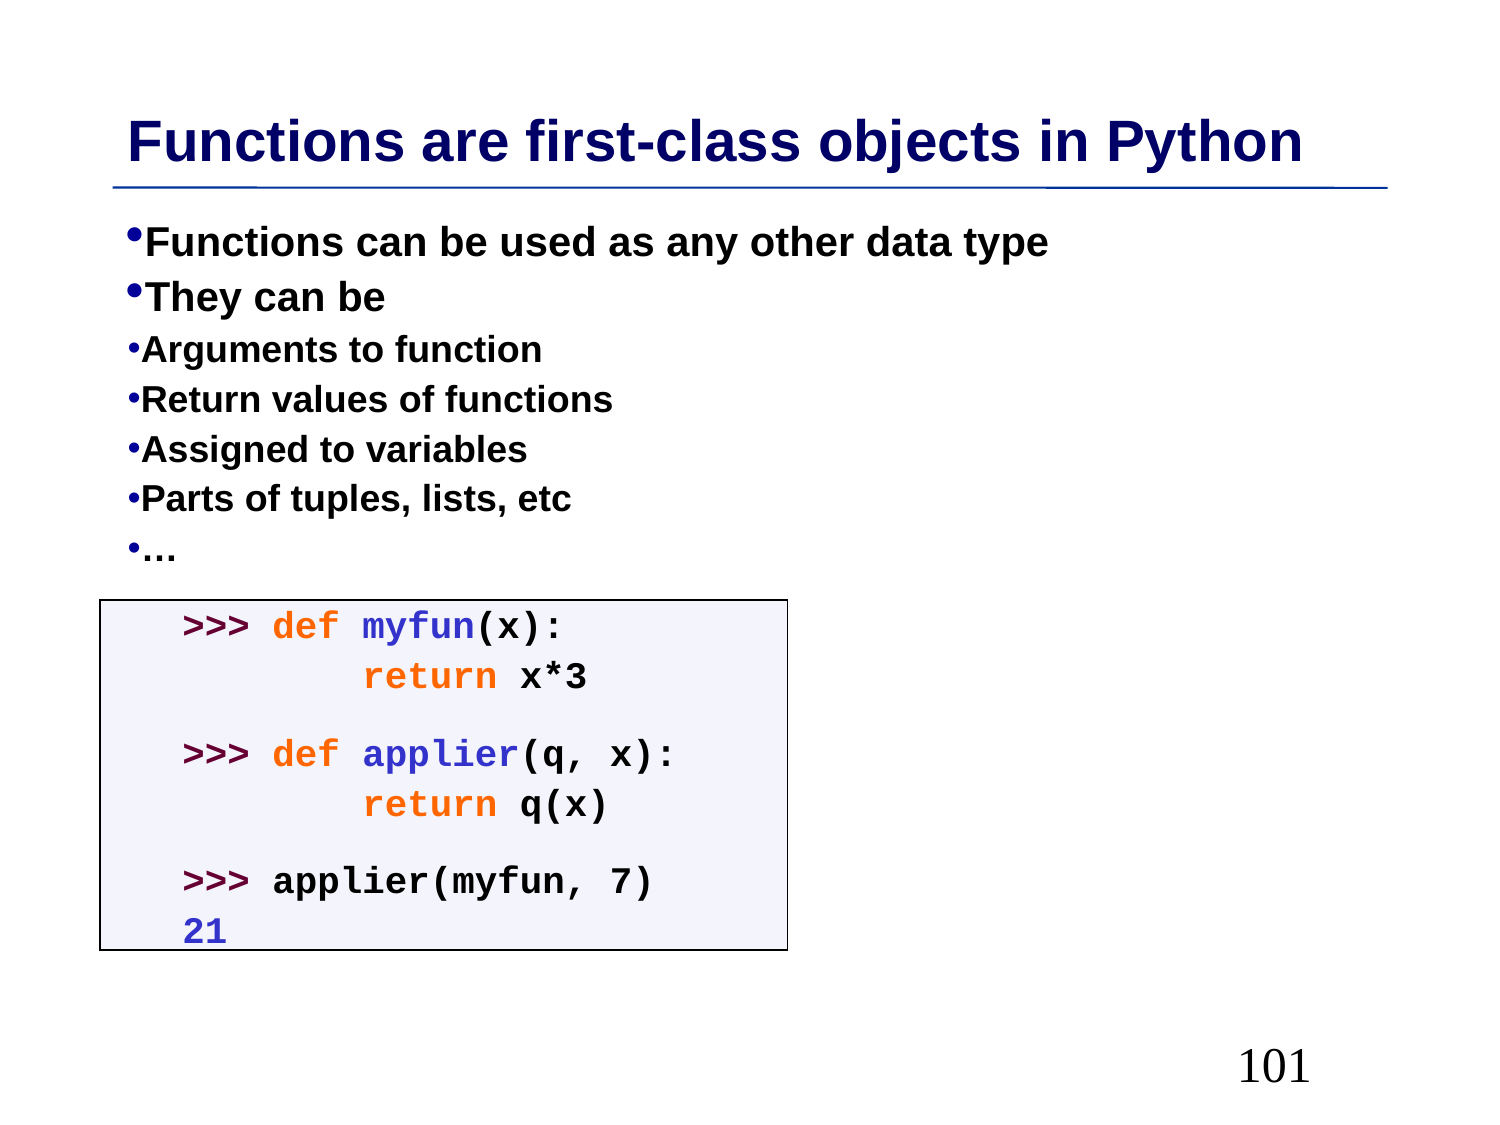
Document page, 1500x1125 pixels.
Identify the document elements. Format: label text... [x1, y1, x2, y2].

text_box [1074, 994, 1387, 1125]
list Functions can be used as any other data type They can be Arguments to function Return values of functions Assigned to variables Parts of tuples, lists, etc … >>> def myfun(x): return x*3 >>> def applier(q, x): return q(x) >>> applier(myfun, 7) 21 [112, 212, 1388, 963]
text_box [99, 599, 112, 951]
title Functions are first-class objects in Python [112, 95, 1388, 181]
